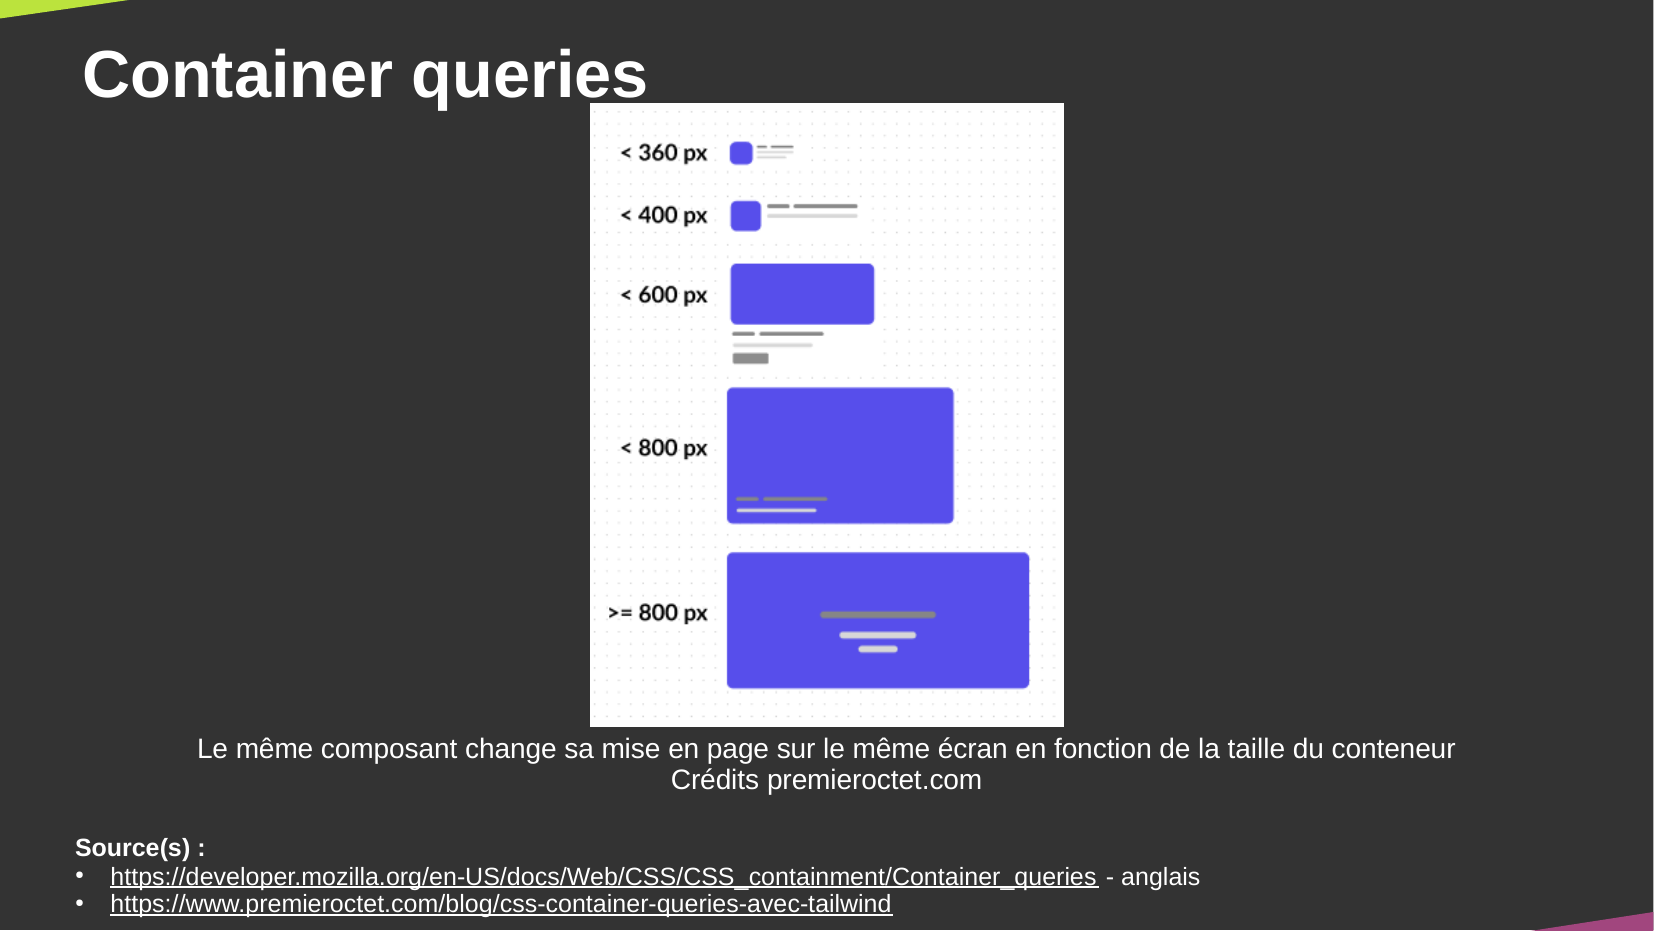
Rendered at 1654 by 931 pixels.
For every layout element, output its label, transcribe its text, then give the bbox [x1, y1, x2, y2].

text_box [1530, 911, 1654, 931]
text_box Source(s) : https://developer.mozilla.org/en-US/docs/Web/CSS/CSS_containment/Container_queries - anglais https://www.premieroctet.com/blog/css-container-queries-avec-tailwind [60, 826, 1546, 926]
text_box Le même composant change sa mise en page sur le même écran en fonction de la taille du conteneur Crédits premieroctet.com [135, 725, 1518, 804]
text_box [0, 0, 129, 19]
picture [590, 103, 1064, 725]
title Container queries [82, 37, 1276, 122]
